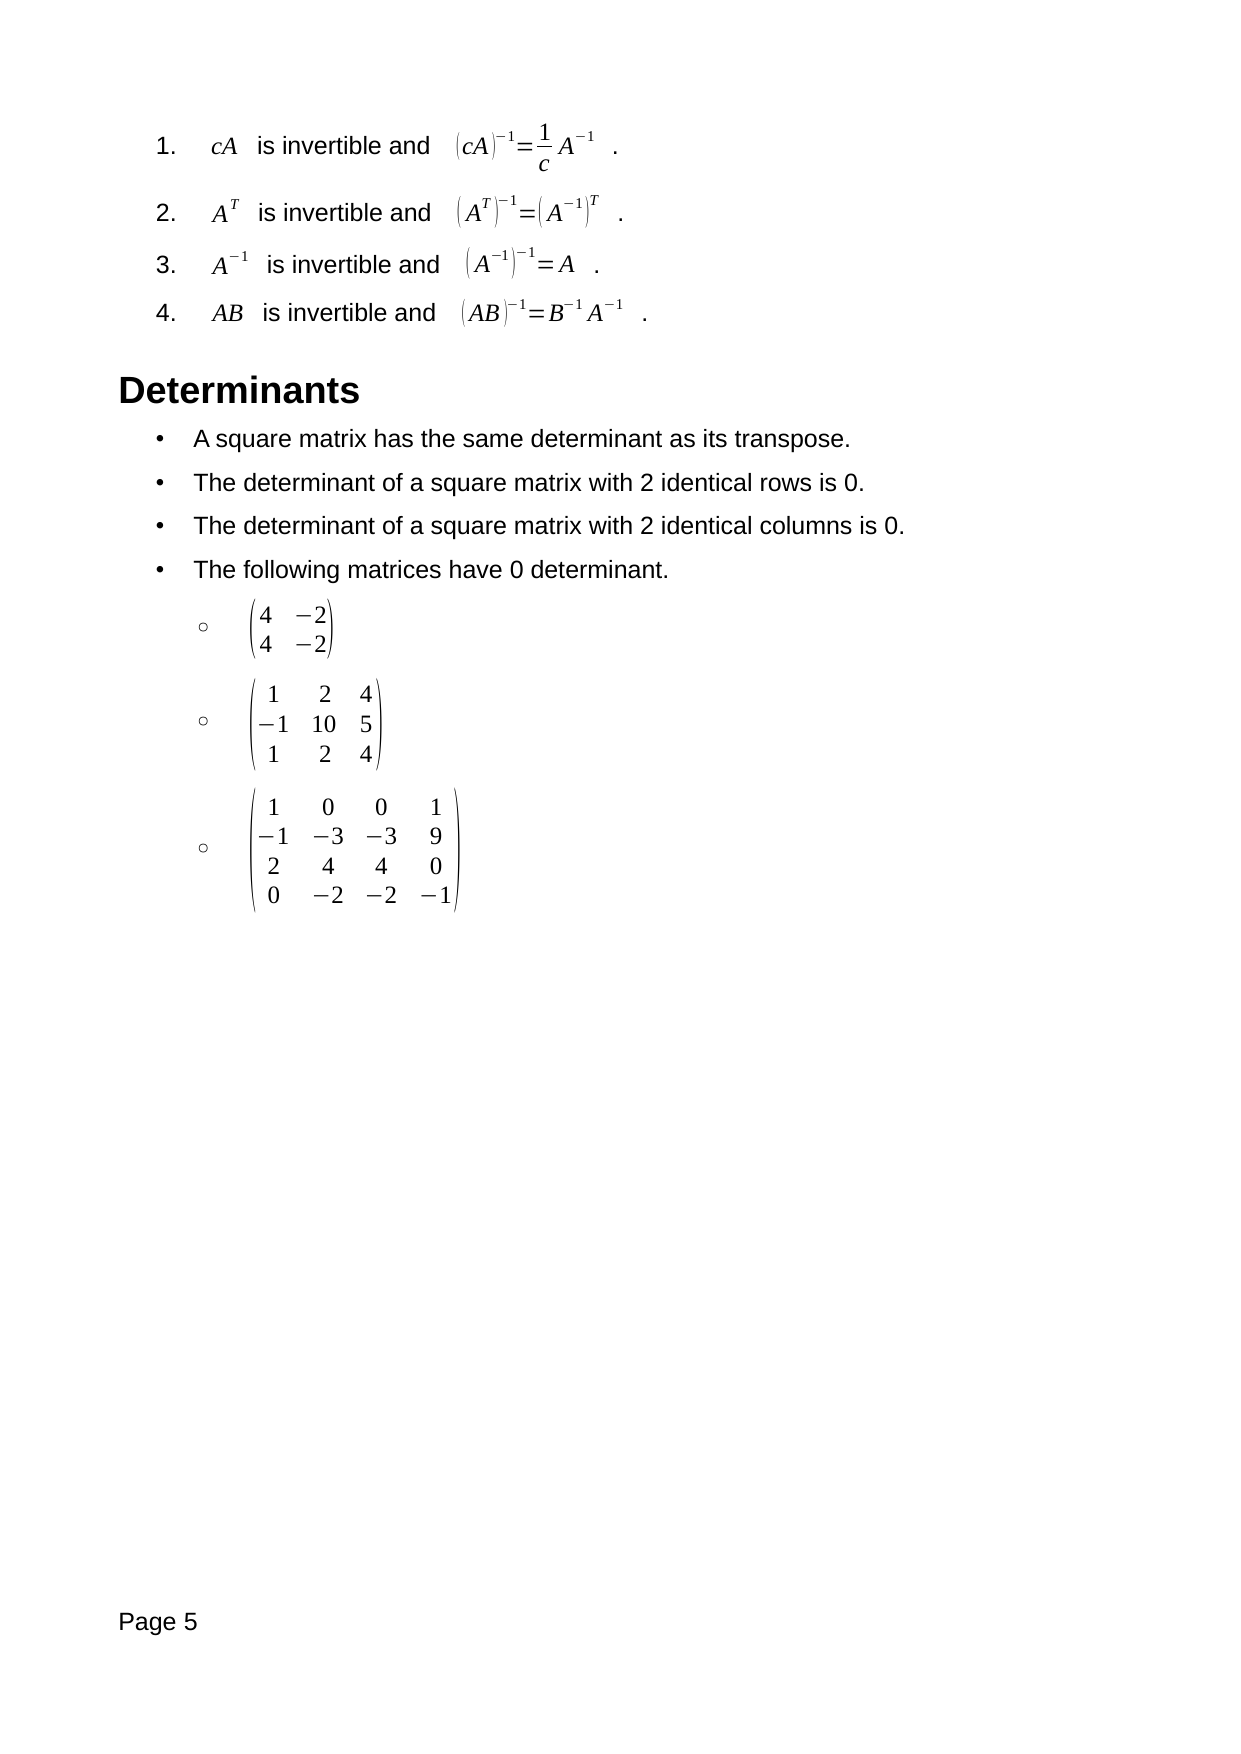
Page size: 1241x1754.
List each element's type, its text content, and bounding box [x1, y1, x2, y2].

list is invertible and . [156, 118, 1122, 177]
list is invertible and . [156, 192, 1122, 229]
list is invertible and . [156, 295, 1122, 329]
list is invertible and . [156, 243, 1122, 280]
subtitle Determinants [118, 368, 1122, 412]
list The following matrices have 0 determinant. [156, 555, 1122, 583]
list A square matrix has the same determinant as its transpose. [156, 424, 1122, 453]
list The determinant of a square matrix with 2 identical rows is 0. [156, 468, 1122, 497]
list The determinant of a square matrix with 2 identical columns is 0. [156, 511, 1122, 540]
